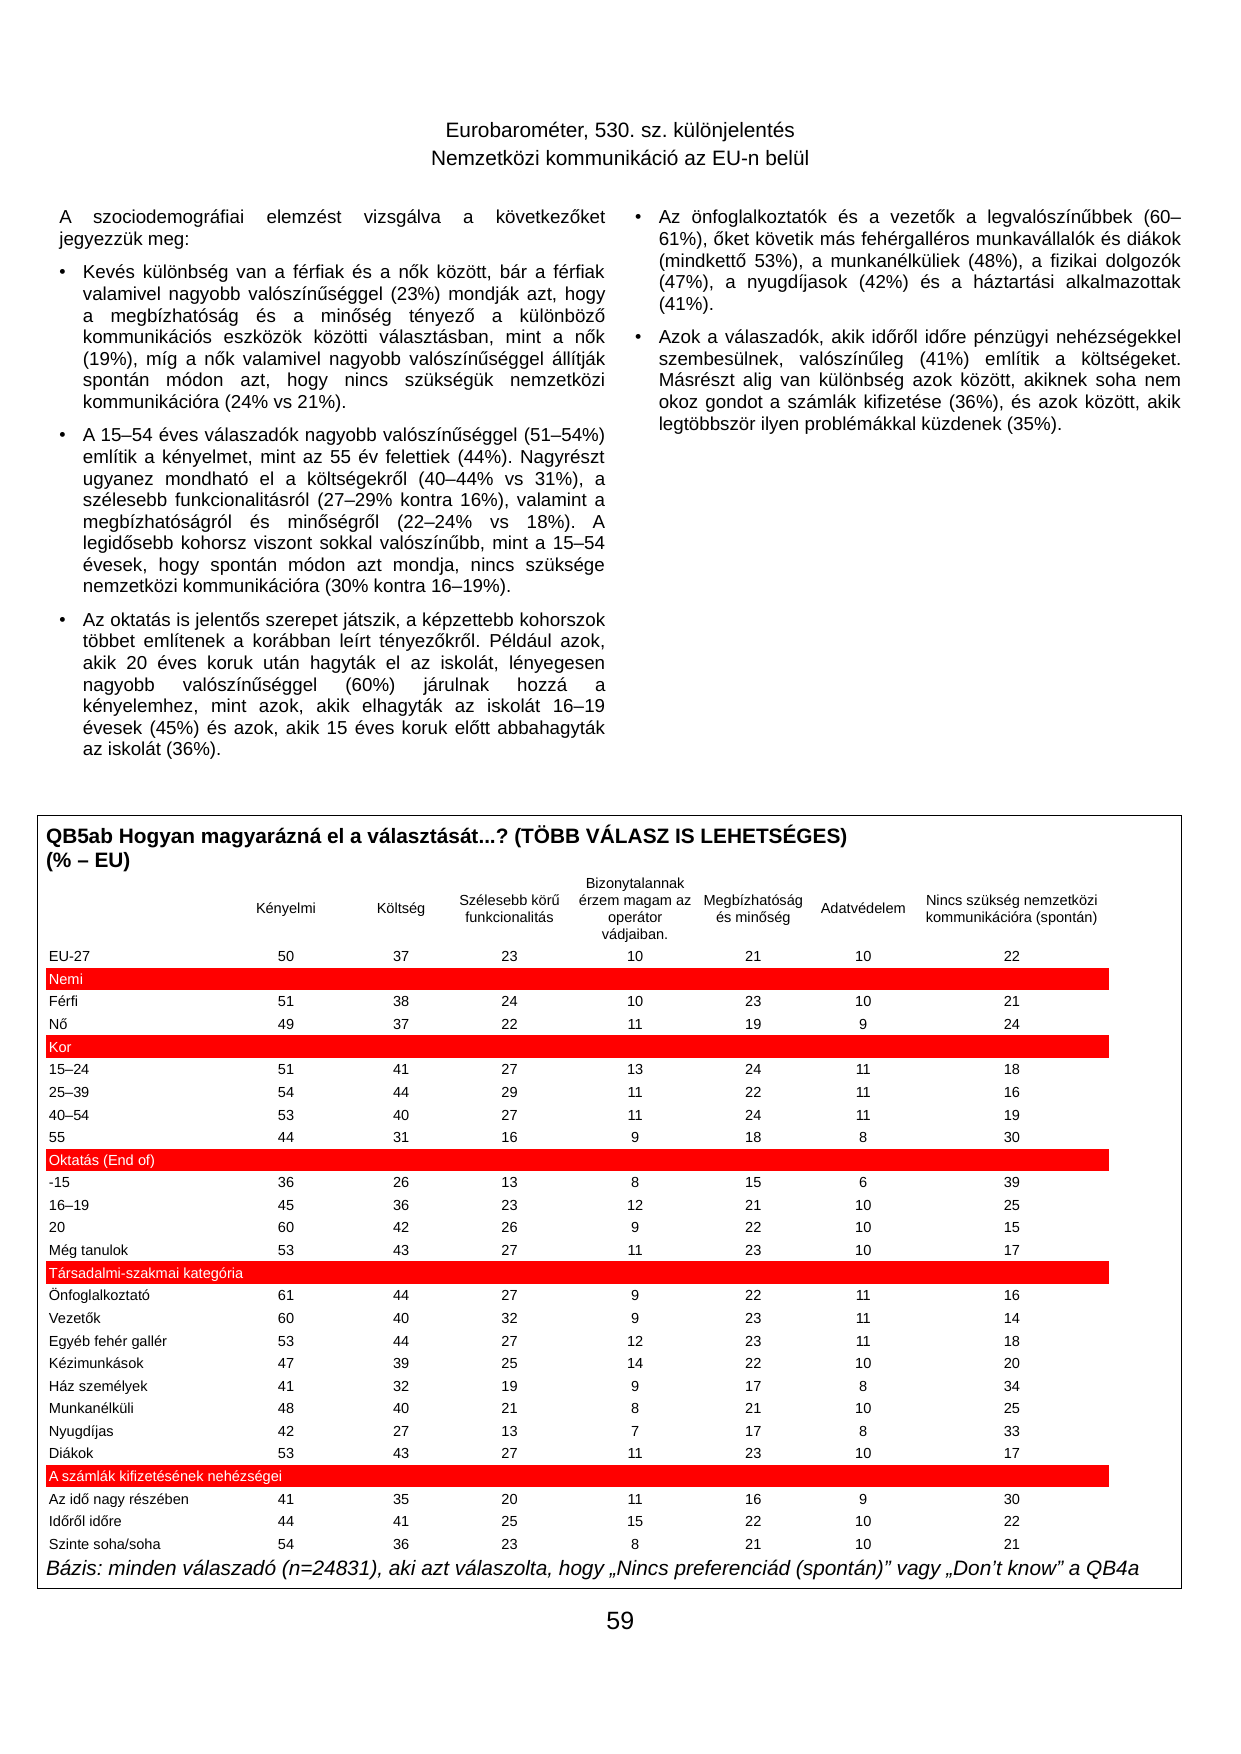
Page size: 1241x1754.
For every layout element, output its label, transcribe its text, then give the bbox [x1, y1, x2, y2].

table_cell 40–54 [46, 1103, 213, 1126]
table_cell 24 [695, 1103, 812, 1126]
list Bázis: minden válaszadó (n=24831), aki azt válaszolta, hogy „Nincs preferenciád (spontán)” vagy „Don’t know” a QB4a [46, 1555, 1173, 1579]
table_cell 15 [575, 1510, 694, 1533]
table_cell 10 [812, 1352, 914, 1374]
table_cell 43 [359, 1442, 443, 1465]
table_cell 53 [213, 1239, 358, 1261]
table_cell 10 [812, 1510, 914, 1533]
table_cell 10 [812, 1194, 914, 1216]
table_cell EU-27 [46, 945, 213, 968]
table_cell 26 [359, 1171, 443, 1194]
table_cell Egyéb fehér gallér [46, 1329, 213, 1352]
table_cell 18 [914, 1329, 1109, 1352]
table_header Szélesebb körű funkcionalitás [443, 872, 575, 945]
table_cell Diákok [46, 1442, 213, 1465]
table_cell 25 [914, 1194, 1109, 1216]
table_cell Vezetők [46, 1307, 213, 1329]
table_cell 10 [812, 1216, 914, 1239]
table_cell 16 [914, 1081, 1109, 1103]
table_cell 43 [359, 1239, 443, 1261]
table_cell 25–39 [46, 1081, 213, 1103]
table_cell 25 [914, 1397, 1109, 1420]
list Azok a válaszadók, akik időről időre pénzügyi nehézségekkel szembesülnek, valószínűleg (41%) említik a költségeket. Másrészt alig van különbség azok között, akiknek soha nem okoz gondot a számlák kifizetése (36%), és azok között, akik legtöbbször ilyen problémákkal küzdenek (35%). [635, 326, 1181, 434]
table_cell 61 [213, 1284, 358, 1307]
table_cell 44 [359, 1284, 443, 1307]
table_cell [812, 1035, 914, 1058]
table_cell 36 [213, 1171, 358, 1194]
table_cell 16 [914, 1284, 1109, 1307]
table_header Költség [359, 872, 443, 945]
list (% – EU) [46, 848, 1173, 872]
table_cell 35 [359, 1488, 443, 1510]
table_cell 22 [695, 1284, 812, 1307]
table_cell 11 [812, 1058, 914, 1081]
table_cell 10 [575, 990, 694, 1013]
table_cell 8 [575, 1533, 694, 1555]
table_cell Ház személyek [46, 1375, 213, 1397]
table_cell Nemi [46, 968, 812, 990]
table_cell [914, 1035, 1109, 1058]
table_cell 9 [575, 1307, 694, 1329]
table_cell 9 [575, 1216, 694, 1239]
table_cell Szinte soha/soha [46, 1533, 213, 1555]
table_cell 9 [575, 1375, 694, 1397]
table_cell [914, 1261, 1109, 1284]
table_cell 21 [443, 1397, 575, 1420]
table_cell 54 [213, 1533, 358, 1555]
table_cell 32 [359, 1375, 443, 1397]
table_cell 16 [695, 1488, 812, 1510]
table_cell 24 [443, 990, 575, 1013]
table_cell 29 [443, 1081, 575, 1103]
table_cell 26 [443, 1216, 575, 1239]
table_cell 34 [914, 1375, 1109, 1397]
table_cell 9 [812, 1488, 914, 1510]
table_cell 41 [359, 1510, 443, 1533]
table_cell 10 [812, 1239, 914, 1261]
table_cell 27 [443, 1239, 575, 1261]
table_header Nincs szükség nemzetközi kommunikációra (spontán) [914, 872, 1109, 945]
table_cell 55 [46, 1126, 213, 1148]
table_cell 11 [812, 1081, 914, 1103]
table_cell 11 [575, 1013, 694, 1035]
table_cell 16 [443, 1126, 575, 1148]
table_cell 38 [359, 990, 443, 1013]
table_cell 51 [213, 1058, 358, 1081]
table_cell 19 [695, 1013, 812, 1035]
table_header Megbízhatóság és minőség [695, 872, 812, 945]
table_cell 36 [359, 1533, 443, 1555]
table_cell Munkanélküli [46, 1397, 213, 1420]
table_cell 44 [359, 1329, 443, 1352]
table_cell 11 [812, 1329, 914, 1352]
table_cell 42 [213, 1420, 358, 1442]
table_cell Az idő nagy részében [46, 1488, 213, 1510]
table_cell -15 [46, 1171, 213, 1194]
table_cell Kézimunkások [46, 1352, 213, 1374]
table_cell 48 [213, 1397, 358, 1420]
list Kevés különbség van a férfiak és a nők között, bár a férfiak valamivel nagyobb valószínűséggel (23%) mondják azt, hogy a megbízhatóság és a minőség tényező a különböző kommunikációs eszközök közötti választásban, mint a nők (19%), míg a nők valamivel nagyobb valószínűséggel állítják spontán módon azt, hogy nincs szükségük nemzetközi kommunikációra (24% vs 21%). [59, 261, 605, 412]
table_cell 14 [914, 1307, 1109, 1329]
table_cell 54 [213, 1081, 358, 1103]
table_cell 27 [443, 1442, 575, 1465]
table_cell 21 [695, 1397, 812, 1420]
table_cell 27 [443, 1058, 575, 1081]
table_cell 7 [575, 1420, 694, 1442]
table_cell Még tanulok [46, 1239, 213, 1261]
table_cell 50 [213, 945, 358, 968]
text A szociodemográfiai elemzést vizsgálva a következőket jegyezzük meg: [59, 206, 605, 249]
table_cell 10 [812, 945, 914, 968]
table_cell 32 [443, 1307, 575, 1329]
list A 15–54 éves válaszadók nagyobb valószínűséggel (51–54%) említik a kényelmet, mint az 55 év felettiek (44%). Nagyrészt ugyanez mondható el a költségekről (40–44% vs 31%), a szélesebb funkcionalitásról (27–29% kontra 16%), valamint a megbízhatóságról és minőségről (22–24% vs 18%). A legidősebb kohorsz viszont sokkal valószínűbb, mint a 15–54 évesek, hogy spontán módon azt mondja, nincs szüksége nemzetközi kommunikációra (30% kontra 16–19%). [59, 424, 605, 597]
table_cell 41 [213, 1375, 358, 1397]
table_cell [812, 1261, 914, 1284]
table_cell 13 [443, 1171, 575, 1194]
table_cell 9 [575, 1284, 694, 1307]
table_cell 31 [359, 1126, 443, 1148]
table_cell 18 [695, 1126, 812, 1148]
table_cell 21 [695, 945, 812, 968]
table_cell [812, 1149, 914, 1171]
table_cell 39 [359, 1352, 443, 1374]
table_cell 23 [695, 1329, 812, 1352]
table_cell 20 [46, 1216, 213, 1239]
table_cell 37 [359, 945, 443, 968]
table_cell 12 [575, 1329, 694, 1352]
table_cell 41 [359, 1058, 443, 1081]
table_cell Nyugdíjas [46, 1420, 213, 1442]
table_cell 53 [213, 1442, 358, 1465]
table_cell 22 [695, 1081, 812, 1103]
table_cell 19 [443, 1375, 575, 1397]
table_cell 44 [213, 1126, 358, 1148]
table_cell 17 [695, 1420, 812, 1442]
table_cell 20 [443, 1488, 575, 1510]
table_cell 22 [695, 1510, 812, 1533]
table_cell 30 [914, 1488, 1109, 1510]
table_cell 10 [812, 1533, 914, 1555]
table_cell Oktatás (End of) [46, 1149, 812, 1171]
table_cell 44 [213, 1510, 358, 1533]
table_cell 15 [914, 1216, 1109, 1239]
table_cell 27 [443, 1329, 575, 1352]
table_cell 24 [914, 1013, 1109, 1035]
table_cell [812, 968, 914, 990]
table_cell 27 [443, 1284, 575, 1307]
table_cell Férfi [46, 990, 213, 1013]
table_cell 12 [575, 1194, 694, 1216]
table_cell 40 [359, 1397, 443, 1420]
table_cell 23 [695, 1442, 812, 1465]
table_cell 23 [695, 1307, 812, 1329]
table_cell 27 [443, 1103, 575, 1126]
table_cell 11 [575, 1103, 694, 1126]
list Az önfoglalkoztatók és a vezetők a legvalószínűbbek (60–61%), őket követik más fehérgalléros munkavállalók és diákok (mindkettő 53%), a munkanélküliek (48%), a fizikai dolgozók (47%), a nyugdíjasok (42%) és a háztartási alkalmazottak (41%). [635, 206, 1181, 314]
table_cell 33 [914, 1420, 1109, 1442]
list QB5ab Hogyan magyarázná el a választását...? (TÖBB VÁLASZ IS LEHETSÉGES) [46, 824, 1173, 848]
table_cell 17 [695, 1375, 812, 1397]
table_cell 23 [443, 1533, 575, 1555]
table_cell 8 [575, 1171, 694, 1194]
table_cell 20 [914, 1352, 1109, 1374]
table_cell 22 [914, 1510, 1109, 1533]
table_cell 10 [812, 1397, 914, 1420]
table_cell 16–19 [46, 1194, 213, 1216]
table_cell 53 [213, 1103, 358, 1126]
table_cell 25 [443, 1510, 575, 1533]
table_cell Kor [46, 1035, 812, 1058]
table_cell 25 [443, 1352, 575, 1374]
table_cell 9 [812, 1013, 914, 1035]
table_cell 15 [695, 1171, 812, 1194]
table_cell 21 [914, 990, 1109, 1013]
table_cell 53 [213, 1329, 358, 1352]
table_cell 21 [695, 1194, 812, 1216]
table_cell Nő [46, 1013, 213, 1035]
table_cell 11 [812, 1103, 914, 1126]
table_cell 40 [359, 1307, 443, 1329]
table_cell 11 [575, 1239, 694, 1261]
table_cell 18 [914, 1058, 1109, 1081]
table_cell 60 [213, 1216, 358, 1239]
table_cell 10 [575, 945, 694, 968]
table_cell A számlák kifizetésének nehézségei [46, 1465, 812, 1487]
table_cell 51 [213, 990, 358, 1013]
table_cell 6 [812, 1171, 914, 1194]
table_cell 21 [914, 1533, 1109, 1555]
table_cell Társadalmi-szakmai kategória [46, 1261, 812, 1284]
table_cell 42 [359, 1216, 443, 1239]
table_cell [914, 968, 1109, 990]
table_cell 11 [575, 1488, 694, 1510]
table_cell 39 [914, 1171, 1109, 1194]
table_cell 22 [443, 1013, 575, 1035]
table_cell 37 [359, 1013, 443, 1035]
table_cell 36 [359, 1194, 443, 1216]
table_cell 49 [213, 1013, 358, 1035]
table_header [46, 872, 213, 945]
table_cell 11 [812, 1307, 914, 1329]
table_cell 24 [695, 1058, 812, 1081]
table_cell 11 [575, 1081, 694, 1103]
table_cell 30 [914, 1126, 1109, 1148]
table_cell Önfoglalkoztató [46, 1284, 213, 1307]
table_cell 17 [914, 1239, 1109, 1261]
table_cell 22 [695, 1216, 812, 1239]
table_cell 19 [914, 1103, 1109, 1126]
table_cell 27 [359, 1420, 443, 1442]
table_cell 45 [213, 1194, 358, 1216]
table_cell 9 [575, 1126, 694, 1148]
table_cell 60 [213, 1307, 358, 1329]
table_header Adatvédelem [812, 872, 914, 945]
table_cell 15–24 [46, 1058, 213, 1081]
table_cell [914, 1149, 1109, 1171]
table_cell 8 [812, 1126, 914, 1148]
table_cell 10 [812, 1442, 914, 1465]
table_cell 10 [812, 990, 914, 1013]
table_header Bizonytalannak érzem magam az operátor vádjaiban. [575, 872, 694, 945]
table_cell 13 [443, 1420, 575, 1442]
table_cell 11 [812, 1284, 914, 1307]
table_cell 44 [359, 1081, 443, 1103]
table_cell [812, 1465, 914, 1487]
table_cell 23 [695, 990, 812, 1013]
table_cell 14 [575, 1352, 694, 1374]
table_cell 22 [695, 1352, 812, 1374]
table_cell 21 [695, 1533, 812, 1555]
table_cell Időről időre [46, 1510, 213, 1533]
table_cell 8 [812, 1375, 914, 1397]
table_cell 8 [575, 1397, 694, 1420]
table_header Kényelmi [213, 872, 358, 945]
table_cell 40 [359, 1103, 443, 1126]
table_cell 11 [575, 1442, 694, 1465]
table_cell 22 [914, 945, 1109, 968]
list Az oktatás is jelentős szerepet játszik, a képzettebb kohorszok többet említenek a korábban leírt tényezőkről. Például azok, akik 20 éves koruk után hagyták el az iskolát, lényegesen nagyobb valószínűséggel (60%) járulnak hozzá a kényelemhez, mint azok, akik elhagyták az iskolát 16–19 évesek (45%) és azok, akik 15 éves koruk előtt abbahagyták az iskolát (36%). [59, 609, 605, 760]
table_cell 23 [443, 945, 575, 968]
table_cell 13 [575, 1058, 694, 1081]
table_cell 8 [812, 1420, 914, 1442]
table_cell [914, 1465, 1109, 1487]
table_cell 23 [443, 1194, 575, 1216]
table_cell 47 [213, 1352, 358, 1374]
table_cell 17 [914, 1442, 1109, 1465]
table_cell 41 [213, 1488, 358, 1510]
table_cell 23 [695, 1239, 812, 1261]
